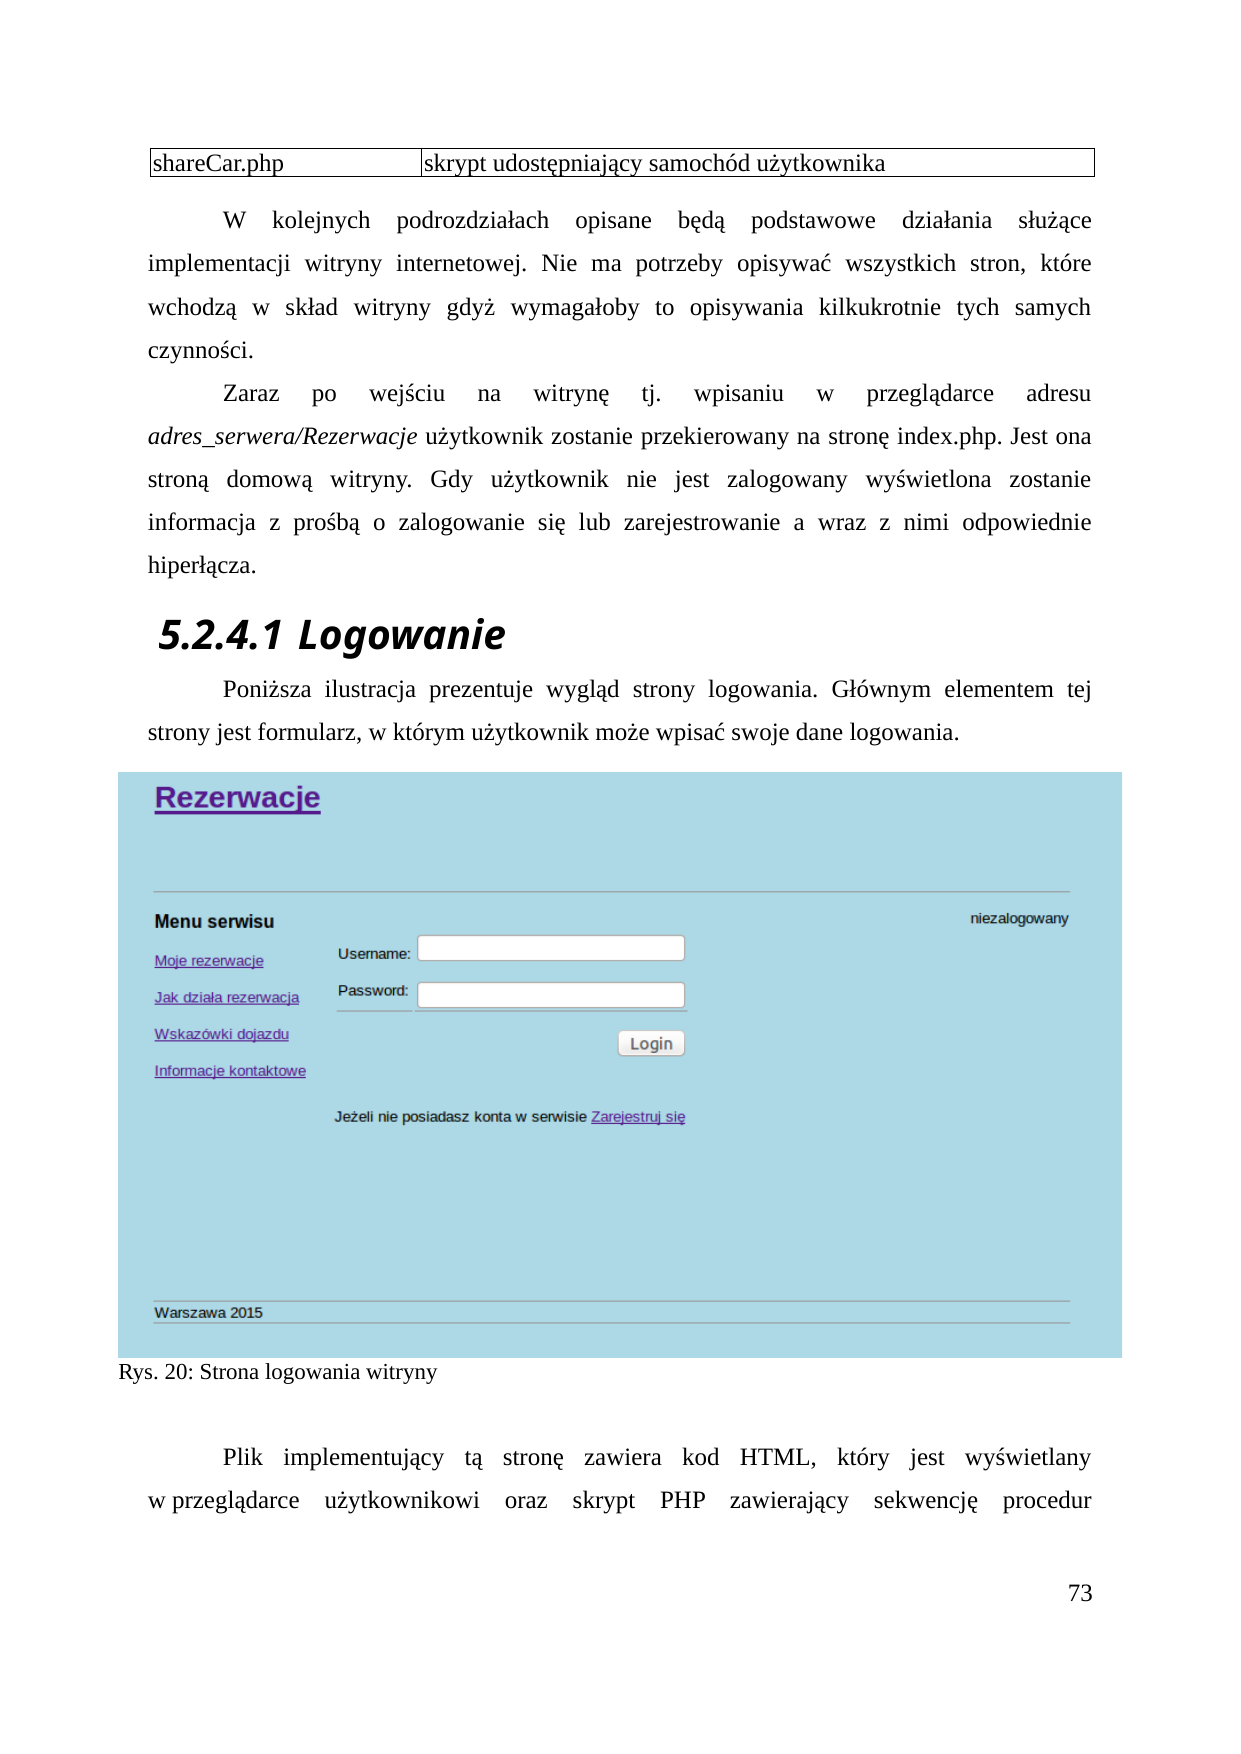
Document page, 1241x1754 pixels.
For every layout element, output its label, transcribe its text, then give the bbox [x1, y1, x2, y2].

text Zaraz po wejściu na witrynę tj. wpisaniu w przeglądarce adresu adres_serwera/Rezerwacje użytkownik zostanie przekierowany na stronę index.php. Jest ona stroną domową witryny. Gdy użytkownik nie jest zalogowany wyświetlona zostanie informacja z prośbą o zalogowanie się lub zarejestrowanie a wraz z nimi odpowiednie hiperłącza. [148, 378, 1093, 579]
picture [118, 772, 1123, 1358]
text Plik implementujący tą stronę zawiera kod HTML, który jest wyświetlany w przeglądarce użytkownikowi oraz skrypt PHP zawierający sekwencję procedur [148, 1442, 1093, 1513]
text W kolejnych podrozdziałach opisane będą podstawowe działania służące implementacji witryny internetowej. Nie ma potrzeby opisywać wszystkich stron, które wchodzą w skład witryny gdyż wymagałoby to opisywania kilkukrotnie tych samych czynności. [148, 205, 1093, 363]
text Poniższa ilustracja prezentuje wygląd strony logowania. Głównym elementem tej strony jest formularz, w którym użytkownik może wpisać swoje dane logowania. [148, 674, 1093, 746]
subtitle Logowanie [148, 606, 1093, 662]
text Rys. 20: Strona logowania witryny [118, 1358, 1122, 1384]
table_cell skrypt udostępniający samochód użytkownika [422, 149, 1094, 176]
table_cell shareCar.php [151, 149, 421, 176]
